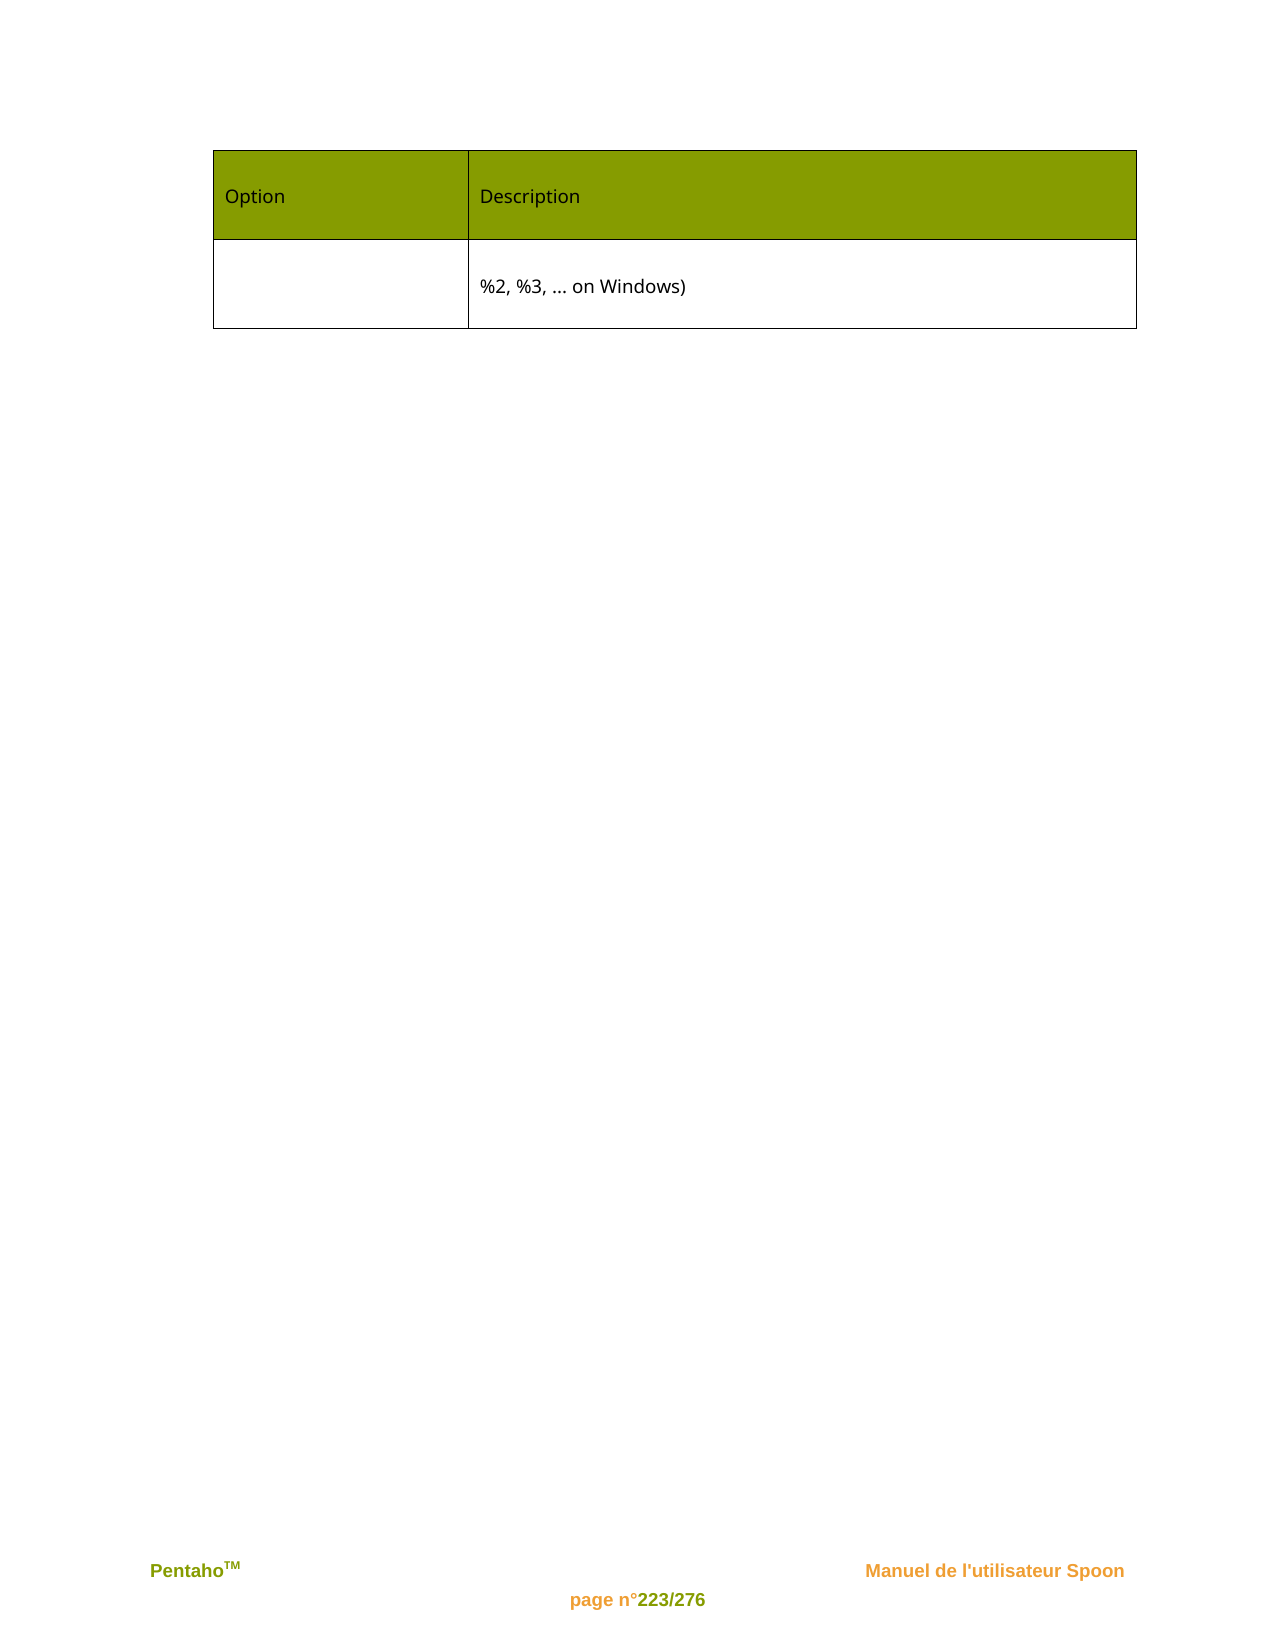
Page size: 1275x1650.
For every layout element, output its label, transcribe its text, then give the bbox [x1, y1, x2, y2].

table_cell [214, 240, 468, 328]
table_cell %2, %3, ... on Windows) [469, 240, 1136, 328]
table_header Option [214, 151, 468, 239]
table_header Description [469, 151, 1136, 239]
